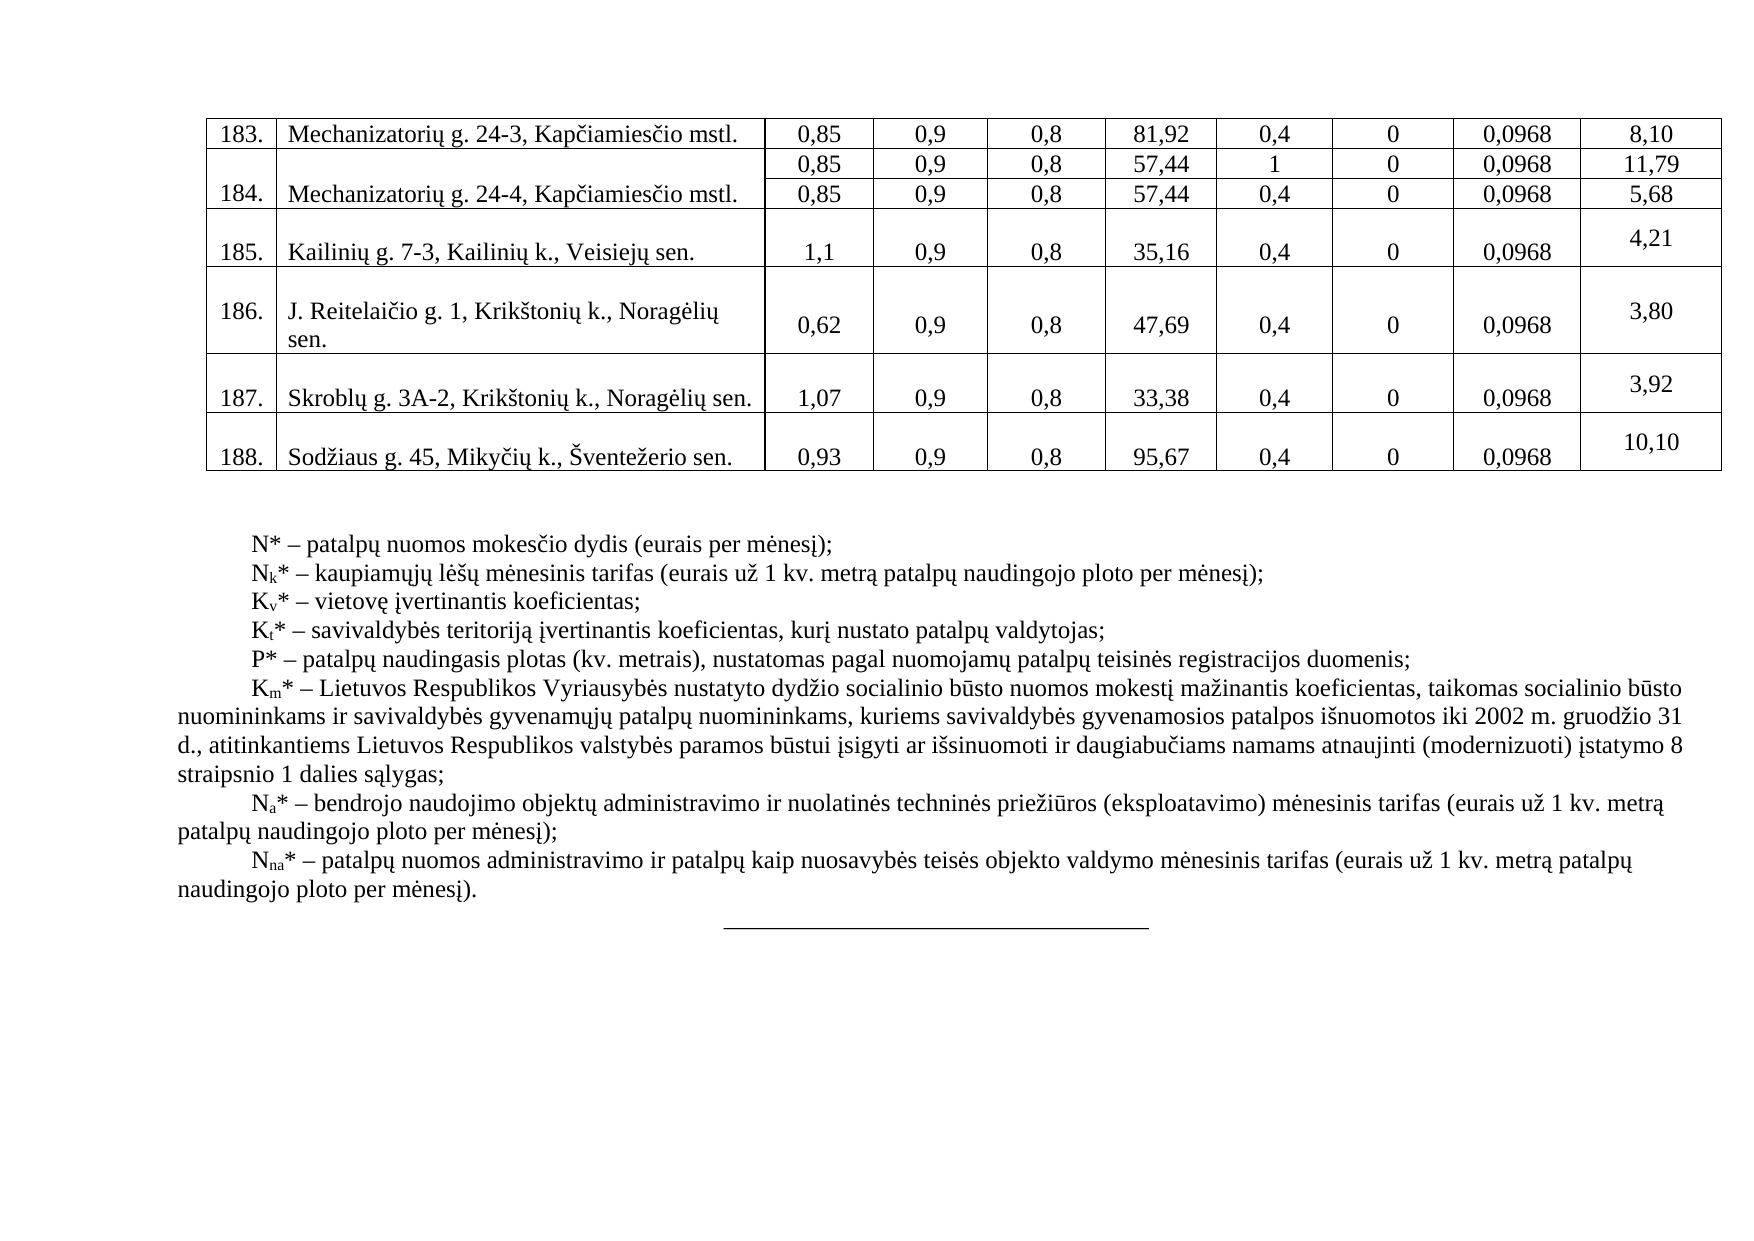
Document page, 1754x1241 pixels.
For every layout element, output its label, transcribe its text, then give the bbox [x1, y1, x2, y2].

table_cell 0 [1333, 413, 1453, 470]
table_cell 0,0968 [1454, 267, 1580, 353]
table_cell 187. [207, 354, 276, 412]
table_cell 0,9 [874, 209, 987, 266]
table_cell 0,9 [874, 267, 987, 353]
text N* – patalpų nuomos mokesčio dydis (eurais per mėnesį); [177, 529, 1695, 558]
table_cell 0 [1333, 209, 1453, 266]
table_cell 1 [1217, 149, 1332, 178]
table_cell 57,44 [1106, 149, 1216, 178]
table_cell 186. [207, 267, 276, 353]
table_cell 188. [207, 413, 276, 470]
table_cell 57,44 [1106, 179, 1216, 207]
table_cell 0,4 [1217, 209, 1332, 266]
table_cell 0 [1333, 354, 1453, 412]
text Kv* – vietovę įvertinantis koeficientas; [177, 586, 1695, 615]
table_cell 0,8 [988, 267, 1105, 353]
table_cell 1,07 [766, 354, 873, 412]
table_cell 5,68 [1581, 179, 1721, 207]
table_cell 0,93 [766, 413, 873, 470]
table_cell 183. [207, 119, 276, 148]
text Km* – Lietuvos Respublikos Vyriausybės nustatyto dydžio socialinio būsto nuomos mokestį mažinantis koeficientas, taikomas socialinio būsto nuomininkams ir savivaldybės gyvenamųjų patalpų nuomininkams, kuriems savivaldybės gyvenamosios patalpos išnuomotos iki 2002 m. gruodžio 31 d., atitinkantiems Lietuvos Respublikos valstybės paramos būstui įsigyti ar išsinuomoti ir daugiabučiams namams atnaujinti (modernizuoti) įstatymo 8 straipsnio 1 dalies sąlygas; [177, 673, 1695, 788]
table_cell 0 [1333, 119, 1453, 148]
table_cell 0,85 [766, 179, 873, 207]
table_cell J. Reitelaičio g. 1, Krikštonių k., Noragėlių sen. [277, 267, 764, 353]
table_cell 0,62 [766, 267, 873, 353]
text __________________________________ [177, 903, 1695, 931]
table_cell 0,9 [874, 149, 987, 178]
table_cell 185. [207, 209, 276, 266]
text Na* – bendrojo naudojimo objektų administravimo ir nuolatinės techninės priežiūros (eksploatavimo) mėnesinis tarifas (eurais už 1 kv. metrą patalpų naudingojo ploto per mėnesį); [177, 788, 1695, 845]
text Kt* – savivaldybės teritoriją įvertinantis koeficientas, kurį nustato patalpų valdytojas; [177, 615, 1695, 644]
table_cell 3,92 [1581, 354, 1721, 412]
table_cell 3,80 [1581, 267, 1721, 353]
table_cell 0,4 [1217, 179, 1332, 207]
table_cell 0,0968 [1454, 209, 1580, 266]
table_cell 0,4 [1217, 413, 1332, 470]
table_cell 0,9 [874, 354, 987, 412]
table_cell 0,0968 [1454, 179, 1580, 207]
text Nna* – patalpų nuomos administravimo ir patalpų kaip nuosavybės teisės objekto valdymo mėnesinis tarifas (eurais už 1 kv. metrą patalpų naudingojo ploto per mėnesį). [177, 845, 1695, 903]
table_cell 95,67 [1106, 413, 1216, 470]
table_cell 0,8 [988, 413, 1105, 470]
table_cell Skroblų g. 3A-2, Krikštonių k., Noragėlių sen. [277, 354, 764, 412]
table_cell 0,9 [874, 413, 987, 470]
table_cell 1,1 [766, 209, 873, 266]
table_cell 0,85 [766, 149, 873, 178]
table_cell 0,8 [988, 119, 1105, 148]
table_cell Kailinių g. 7-3, Kailinių k., Veisiejų sen. [277, 209, 764, 266]
table_cell 0,9 [874, 119, 987, 148]
table_cell Mechanizatorių g. 24-3, Kapčiamiesčio mstl. [277, 119, 764, 148]
table_cell 0,0968 [1454, 119, 1580, 148]
table_cell 8,10 [1581, 119, 1721, 148]
table_cell 0 [1333, 149, 1453, 178]
table_cell 33,38 [1106, 354, 1216, 412]
text Nk* – kaupiamųjų lėšų mėnesinis tarifas (eurais už 1 kv. metrą patalpų naudingojo ploto per mėnesį); [177, 558, 1695, 586]
table_cell 11,79 [1581, 149, 1721, 178]
table_cell 0,4 [1217, 267, 1332, 353]
table_cell 35,16 [1106, 209, 1216, 266]
table_cell 0,8 [988, 179, 1105, 207]
table_cell 0 [1333, 267, 1453, 353]
table_cell 4,21 [1581, 209, 1721, 266]
table_cell Mechanizatorių g. 24-4, Kapčiamiesčio mstl. [277, 149, 764, 207]
table_cell 0,4 [1217, 354, 1332, 412]
table_cell 0,9 [874, 179, 987, 207]
table_cell Sodžiaus g. 45, Mikyčių k., Šventežerio sen. [277, 413, 764, 470]
table_cell 0,8 [988, 354, 1105, 412]
table_cell 0 [1333, 179, 1453, 207]
table_cell 0,0968 [1454, 354, 1580, 412]
text P* – patalpų naudingasis plotas (kv. metrais), nustatomas pagal nuomojamų patalpų teisinės registracijos duomenis; [177, 644, 1695, 673]
table_cell 184. [207, 149, 276, 207]
table_cell 10,10 [1581, 413, 1721, 470]
table_cell 81,92 [1106, 119, 1216, 148]
table_cell 47,69 [1106, 267, 1216, 353]
table_cell 0,0968 [1454, 149, 1580, 178]
table_cell 0,8 [988, 209, 1105, 266]
table_cell 0,85 [766, 119, 873, 148]
table_cell 0,0968 [1454, 413, 1580, 470]
table_cell 0,4 [1217, 119, 1332, 148]
table_cell 0,8 [988, 149, 1105, 178]
